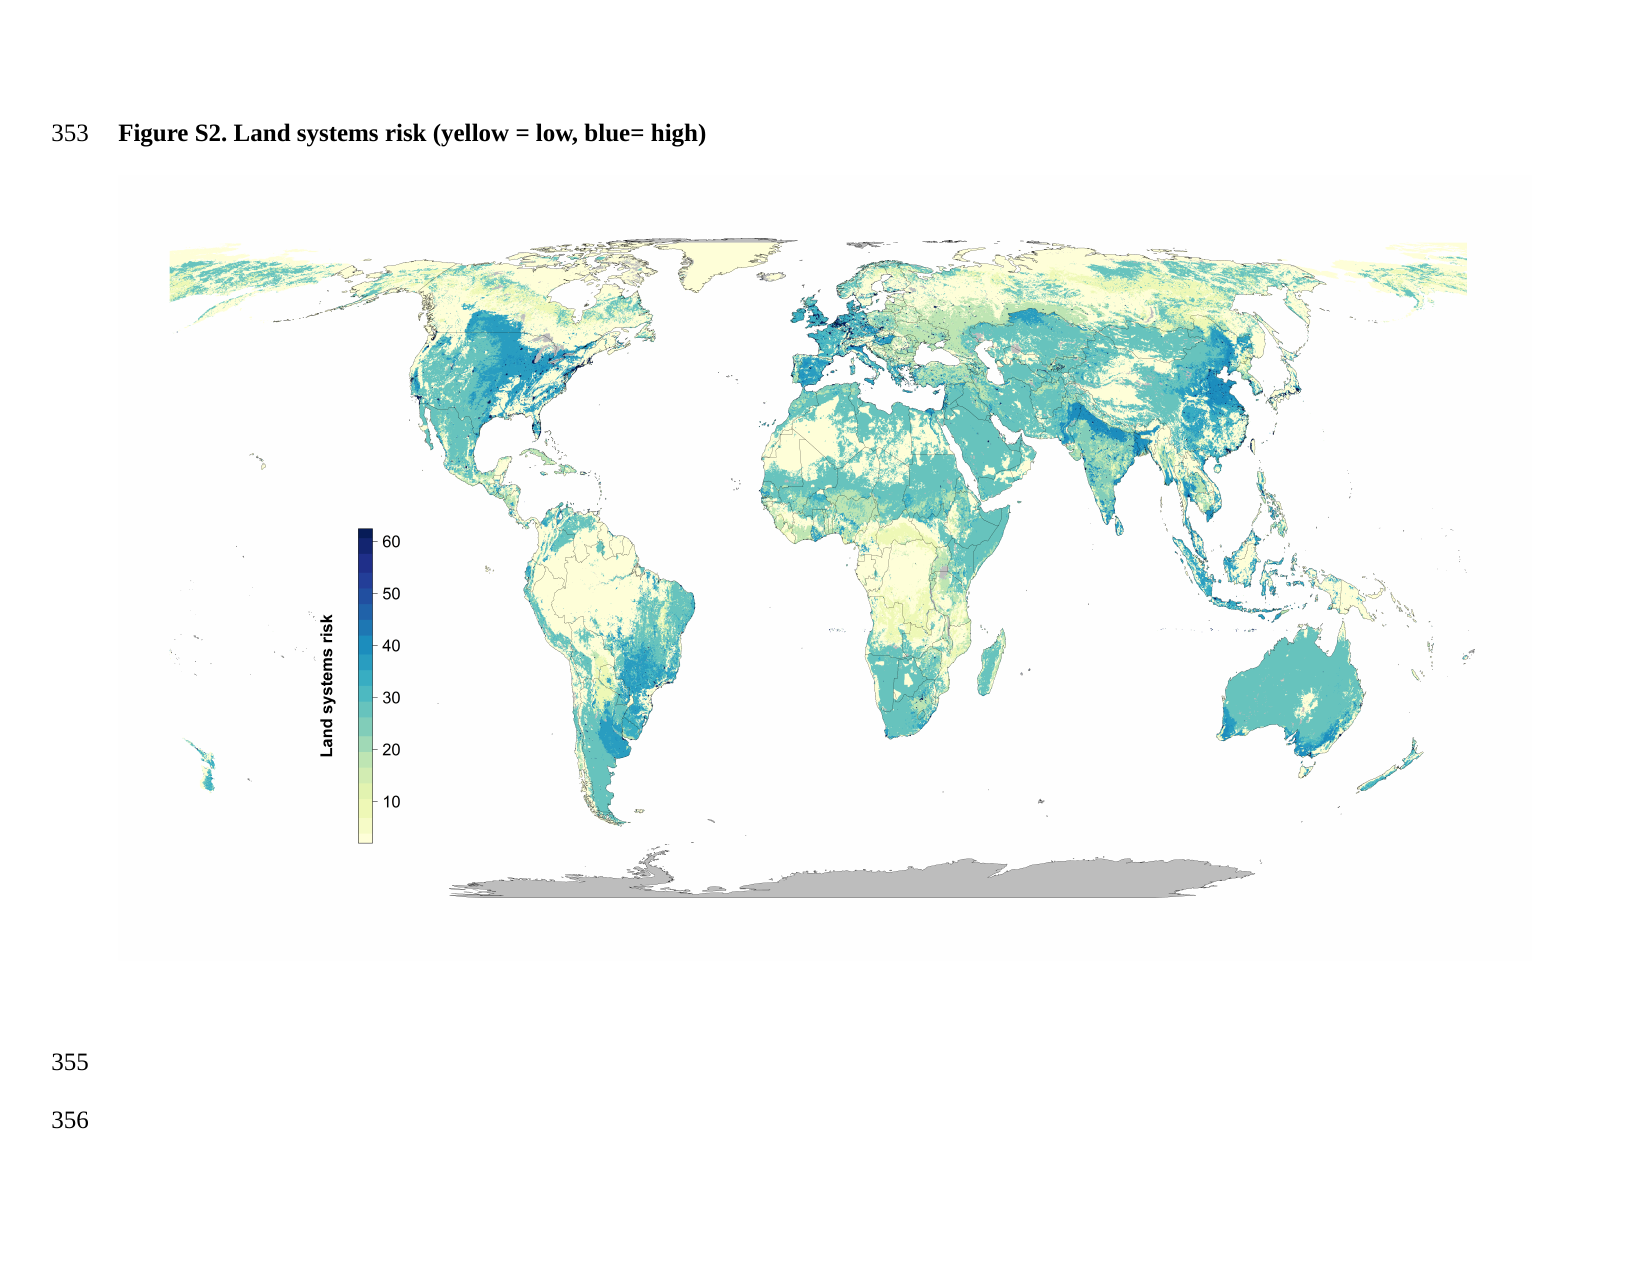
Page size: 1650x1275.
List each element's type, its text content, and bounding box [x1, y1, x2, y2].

text Figure S2. Land systems risk (yellow = low, blue= high) [118, 118, 1532, 147]
